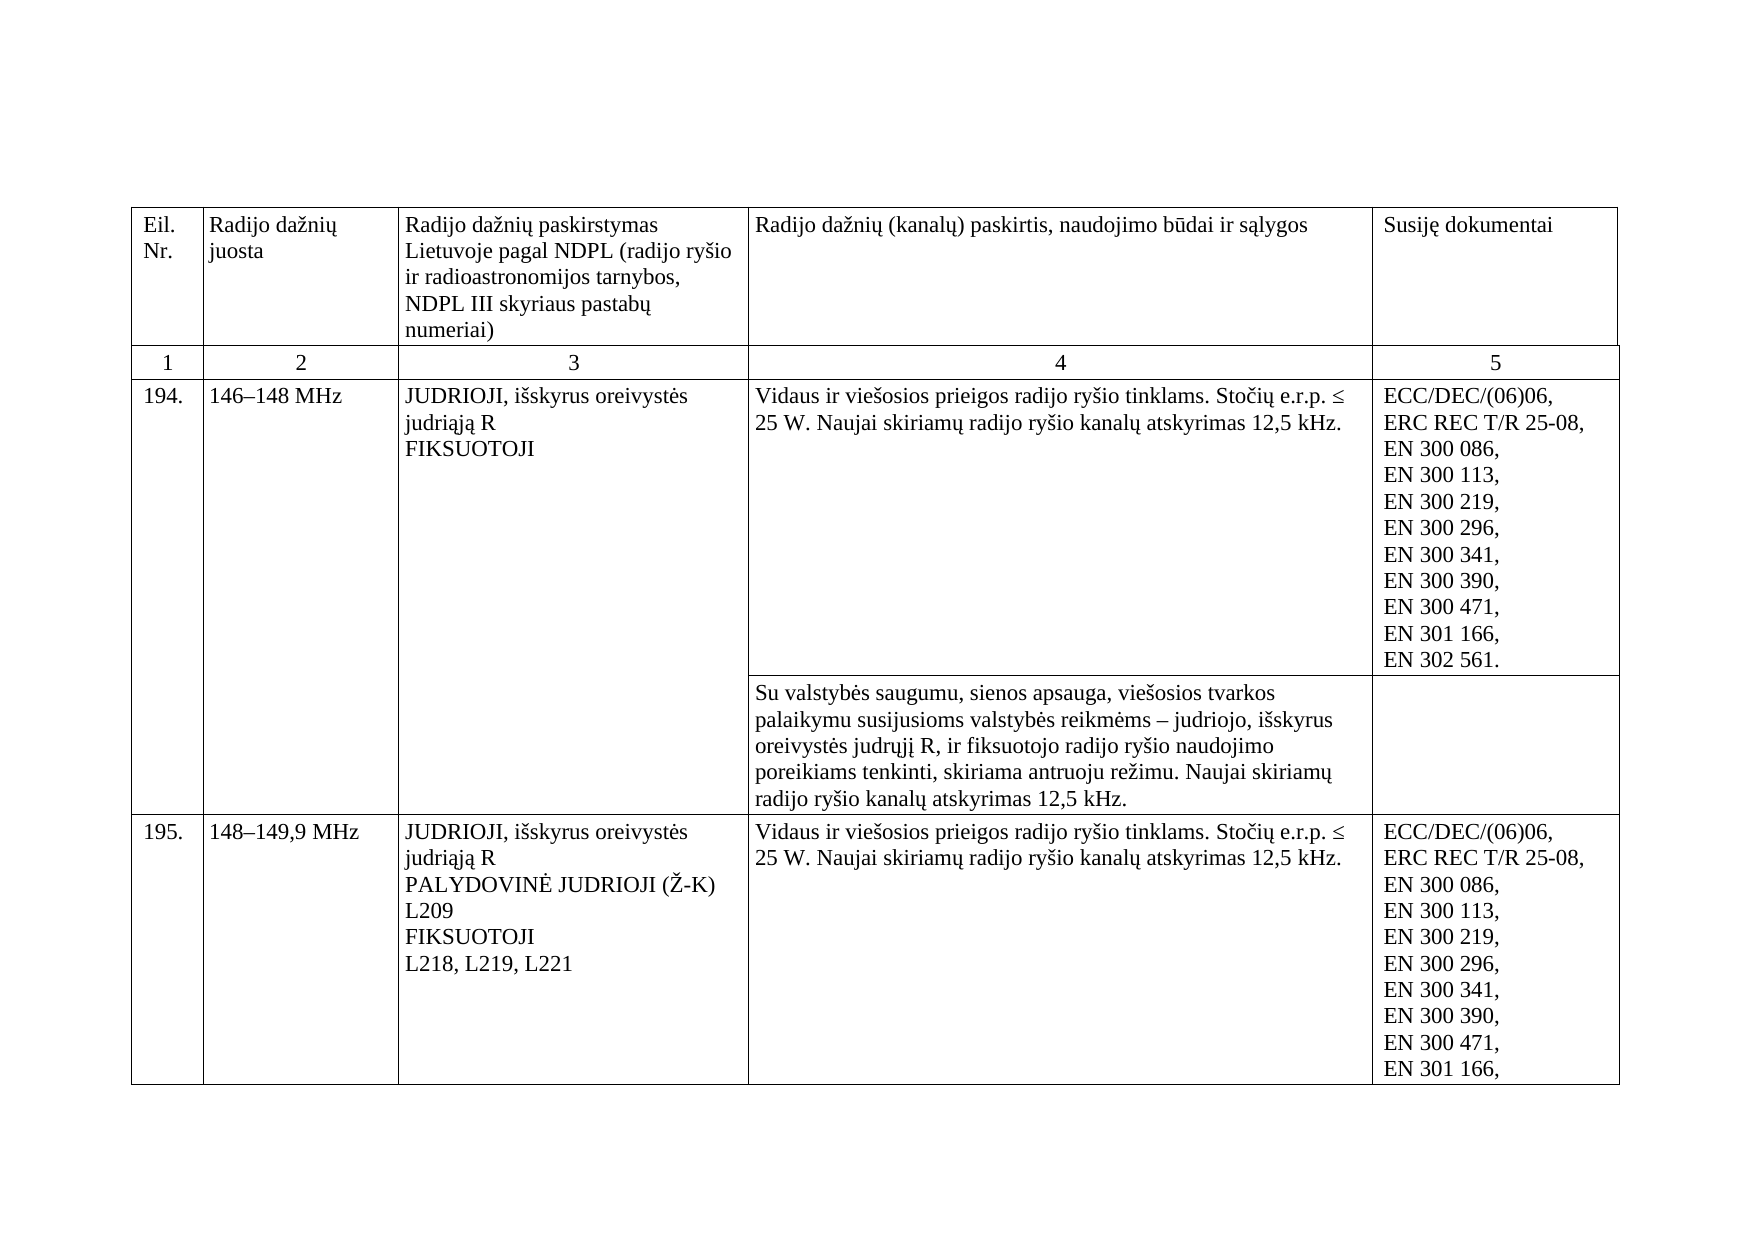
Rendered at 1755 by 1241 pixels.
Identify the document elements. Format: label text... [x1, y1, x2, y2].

table_cell 5 [1373, 346, 1619, 378]
table_cell 2 [204, 346, 398, 378]
table_cell Vidaus ir viešosios prieigos radijo ryšio tinklams. Stočių e.r.p. ≤ 25 W. Naujai skiriamų radijo ryšio kanalų atskyrimas 12,5 kHz. [749, 380, 1372, 675]
table_cell 4 [749, 346, 1372, 378]
table_cell 3 [399, 346, 748, 378]
table_header Radijo dažnių (kanalų) paskirtis, naudojimo būdai ir sąlygos [749, 208, 1372, 345]
table_cell 146–148 MHz [204, 380, 398, 814]
table_header Radijo dažnių paskirstymas Lietuvoje pagal NDPL (radijo ryšio ir radioastronomijos tarnybos, NDPL III skyriaus pastabų numeriai) [399, 208, 748, 345]
table_header Eil. Nr. [132, 208, 203, 345]
table_cell JUDRIOJI, išskyrus oreivystės judriąją R PALYDOVINĖ JUDRIOJI (Ž-K) L209 FIKSUOTOJI L218, L219, L221 [399, 815, 748, 1084]
table_cell Vidaus ir viešosios prieigos radijo ryšio tinklams. Stočių e.r.p. ≤ 25 W. Naujai skiriamų radijo ryšio kanalų atskyrimas 12,5 kHz. [749, 815, 1372, 1084]
table_cell 195. [132, 815, 203, 1084]
table_cell JUDRIOJI, išskyrus oreivystės judriąją R FIKSUOTOJI [399, 380, 748, 814]
table_cell ECC/DEC/(06)06, ERC REC T/R 25-08, EN 300 086, EN 300 113, EN 300 219, EN 300 296, EN 300 341, EN 300 390, EN 300 471, EN 301 166, EN 302 561. [1373, 380, 1619, 675]
table_cell [1373, 676, 1619, 814]
table_cell 194. [132, 380, 203, 814]
table_cell 148–149,9 MHz [204, 815, 398, 1084]
table_header Susiję dokumentai [1373, 208, 1617, 345]
table_cell 1 [132, 346, 203, 378]
table_header Radijo dažnių juosta [204, 208, 398, 345]
table_cell Su valstybės saugumu, sienos apsauga, viešosios tvarkos palaikymu susijusioms valstybės reikmėms – judriojo, išskyrus oreivystės judrųjį R, ir fiksuotojo radijo ryšio naudojimo poreikiams tenkinti, skiriama antruoju režimu. Naujai skiriamų radijo ryšio kanalų atskyrimas 12,5 kHz. [749, 676, 1372, 814]
table_cell ECC/DEC/(06)06, ERC REC T/R 25-08, EN 300 086, EN 300 113, EN 300 219, EN 300 296, EN 300 341, EN 300 390, EN 300 471, EN 301 166, [1373, 815, 1619, 1084]
